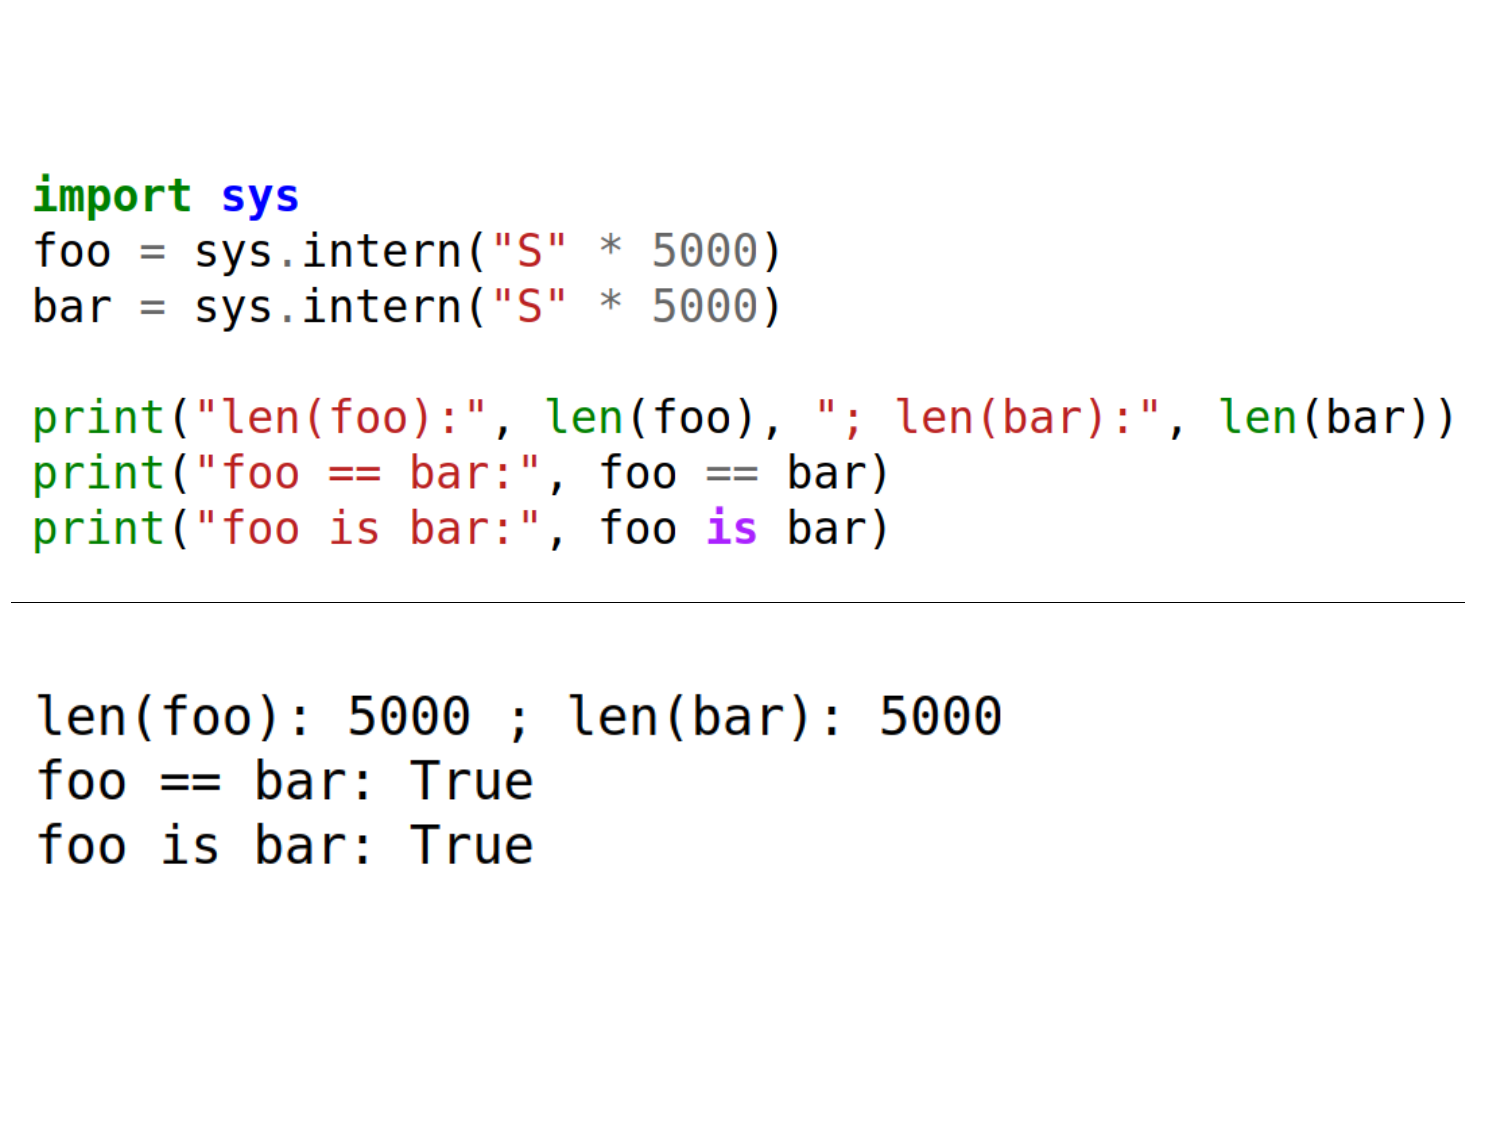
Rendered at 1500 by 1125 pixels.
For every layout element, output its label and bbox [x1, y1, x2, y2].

picture [23, 674, 1013, 886]
picture [23, 160, 1465, 563]
